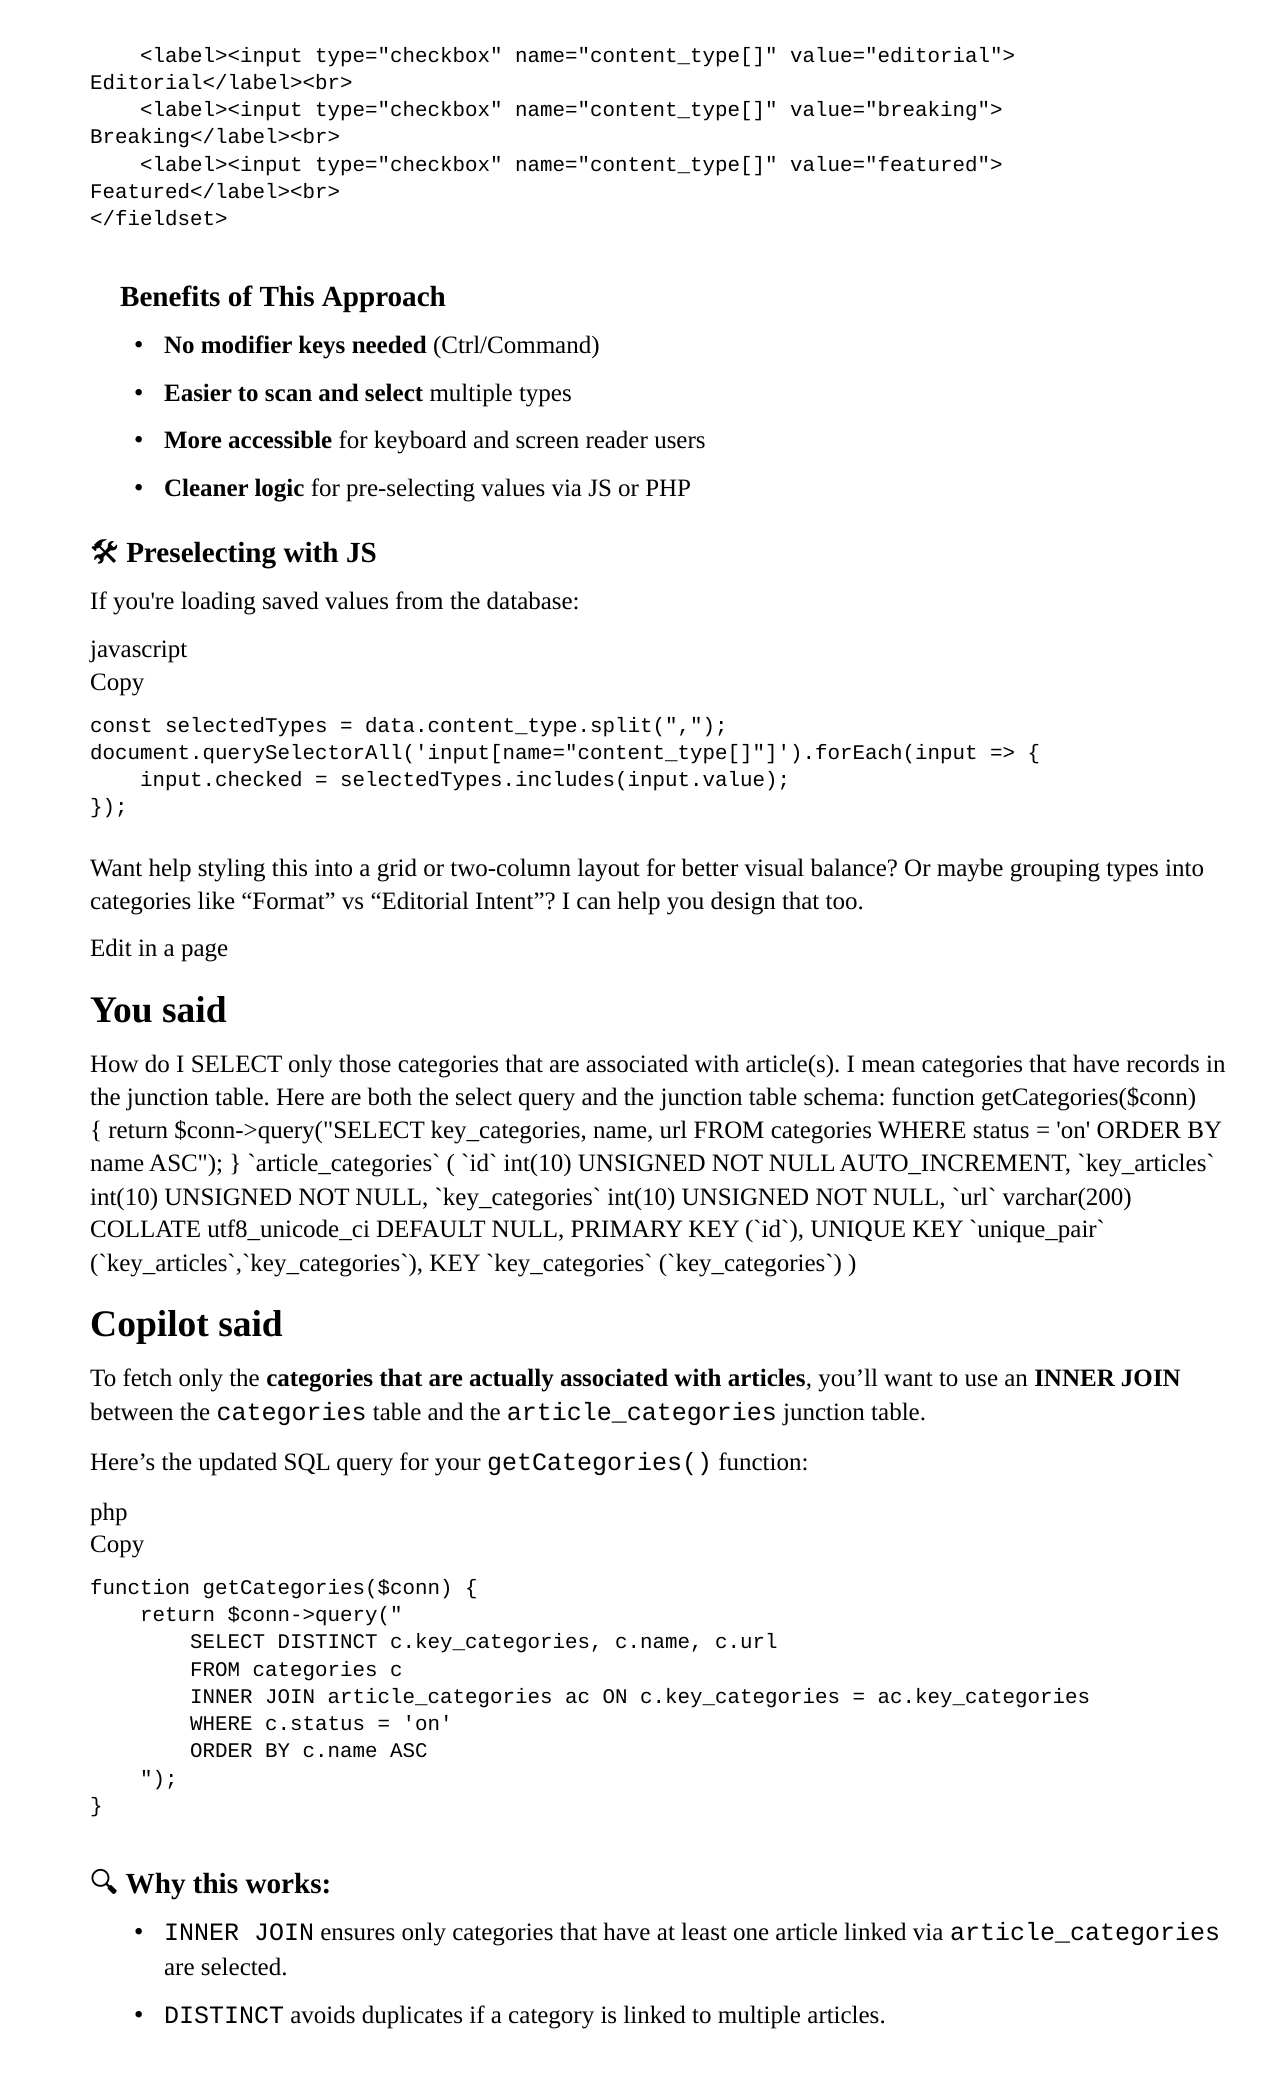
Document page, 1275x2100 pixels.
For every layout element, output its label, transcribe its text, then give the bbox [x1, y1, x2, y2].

text INNER JOIN article_categories ac ON c.key_categories = ac.key_categories [90, 1686, 1230, 1709]
text function getCategories($conn) { [90, 1577, 1230, 1601]
list Easier to scan and select multiple types [134, 378, 1230, 407]
text const selectedTypes = data.content_type.split(","); [90, 715, 1230, 738]
text If you're loading saved values from the database: [90, 586, 1230, 615]
text FROM categories c [90, 1659, 1230, 1682]
text SELECT DISTINCT c.key_categories, c.name, c.url [90, 1632, 1230, 1655]
text "); [90, 1767, 1230, 1791]
subtitle 🧠 Benefits of This Approach [90, 279, 1230, 313]
text javascript [90, 634, 1230, 663]
text WHERE c.status = 'on' [90, 1713, 1230, 1737]
text document.querySelectorAll('input[name="content_type[]"]').forEach(input => { [90, 742, 1230, 766]
text } [90, 1795, 1230, 1818]
text Here’s the updated SQL query for your getCategories() function: [90, 1447, 1230, 1477]
text How do I SELECT only those categories that are associated with article(s). I mean categories that have records in the junction table. Here are both the select query and the junction table schema: function getCategories($conn) { return $conn->query("SELECT key_categories, name, url FROM categories WHERE status = 'on' ORDER BY name ASC"); } `article_categories` ( `id` int(10) UNSIGNED NOT NULL AUTO_INCREMENT, `key_articles` int(10) UNSIGNED NOT NULL, `key_categories` int(10) UNSIGNED NOT NULL, `url` varchar(200) COLLATE utf8_unicode_ci DEFAULT NULL, PRIMARY KEY (`id`), UNIQUE KEY `unique_pair` (`key_articles`,`key_categories`), KEY `key_categories` (`key_categories`) ) [90, 1049, 1230, 1276]
text <label><input type="checkbox" name="content_type[]" value="breaking"> Breaking</label><br> [90, 99, 1230, 150]
text <label><input type="checkbox" name="content_type[]" value="featured"> Featured</label><br> [90, 154, 1230, 204]
text ORDER BY c.name ASC [90, 1740, 1230, 1764]
subtitle 🛠️ Preselecting with JS [90, 535, 1230, 569]
text Copy [90, 1529, 1230, 1558]
list DISTINCT avoids duplicates if a category is linked to multiple articles. [134, 2000, 1230, 2031]
text To fetch only the categories that are actually associated with articles, you’ll want to use an INNER JOIN between the categories table and the article_categories junction table. [90, 1363, 1230, 1427]
text php [90, 1497, 1230, 1525]
subtitle 🔍 Why this works: [90, 1866, 1230, 1899]
list More accessible for keyboard and screen reader users [134, 426, 1230, 454]
text Copy [90, 667, 1230, 696]
list Cleaner logic for pre-selecting values via JS or PHP [134, 473, 1230, 502]
text return $conn->query(" [90, 1604, 1230, 1628]
text Want help styling this into a grid or two-column layout for better visual balance? Or maybe grouping types into categories like “Format” vs “Editorial Intent”? I can help you design that too. [90, 853, 1230, 915]
subtitle You said [90, 987, 1230, 1031]
list No modifier keys needed (Ctrl/Command) [134, 330, 1230, 359]
text <label><input type="checkbox" name="content_type[]" value="editorial"> Editorial</label><br> [90, 45, 1230, 96]
subtitle Copilot said [90, 1301, 1230, 1344]
text }); [90, 796, 1230, 820]
text </fieldset> [90, 208, 1230, 232]
text input.checked = selectedTypes.includes(input.value); [90, 769, 1230, 793]
text Edit in a page [90, 933, 1230, 962]
list INNER JOIN ensures only categories that have at least one article linked via article_categories are selected. [134, 1917, 1230, 1981]
